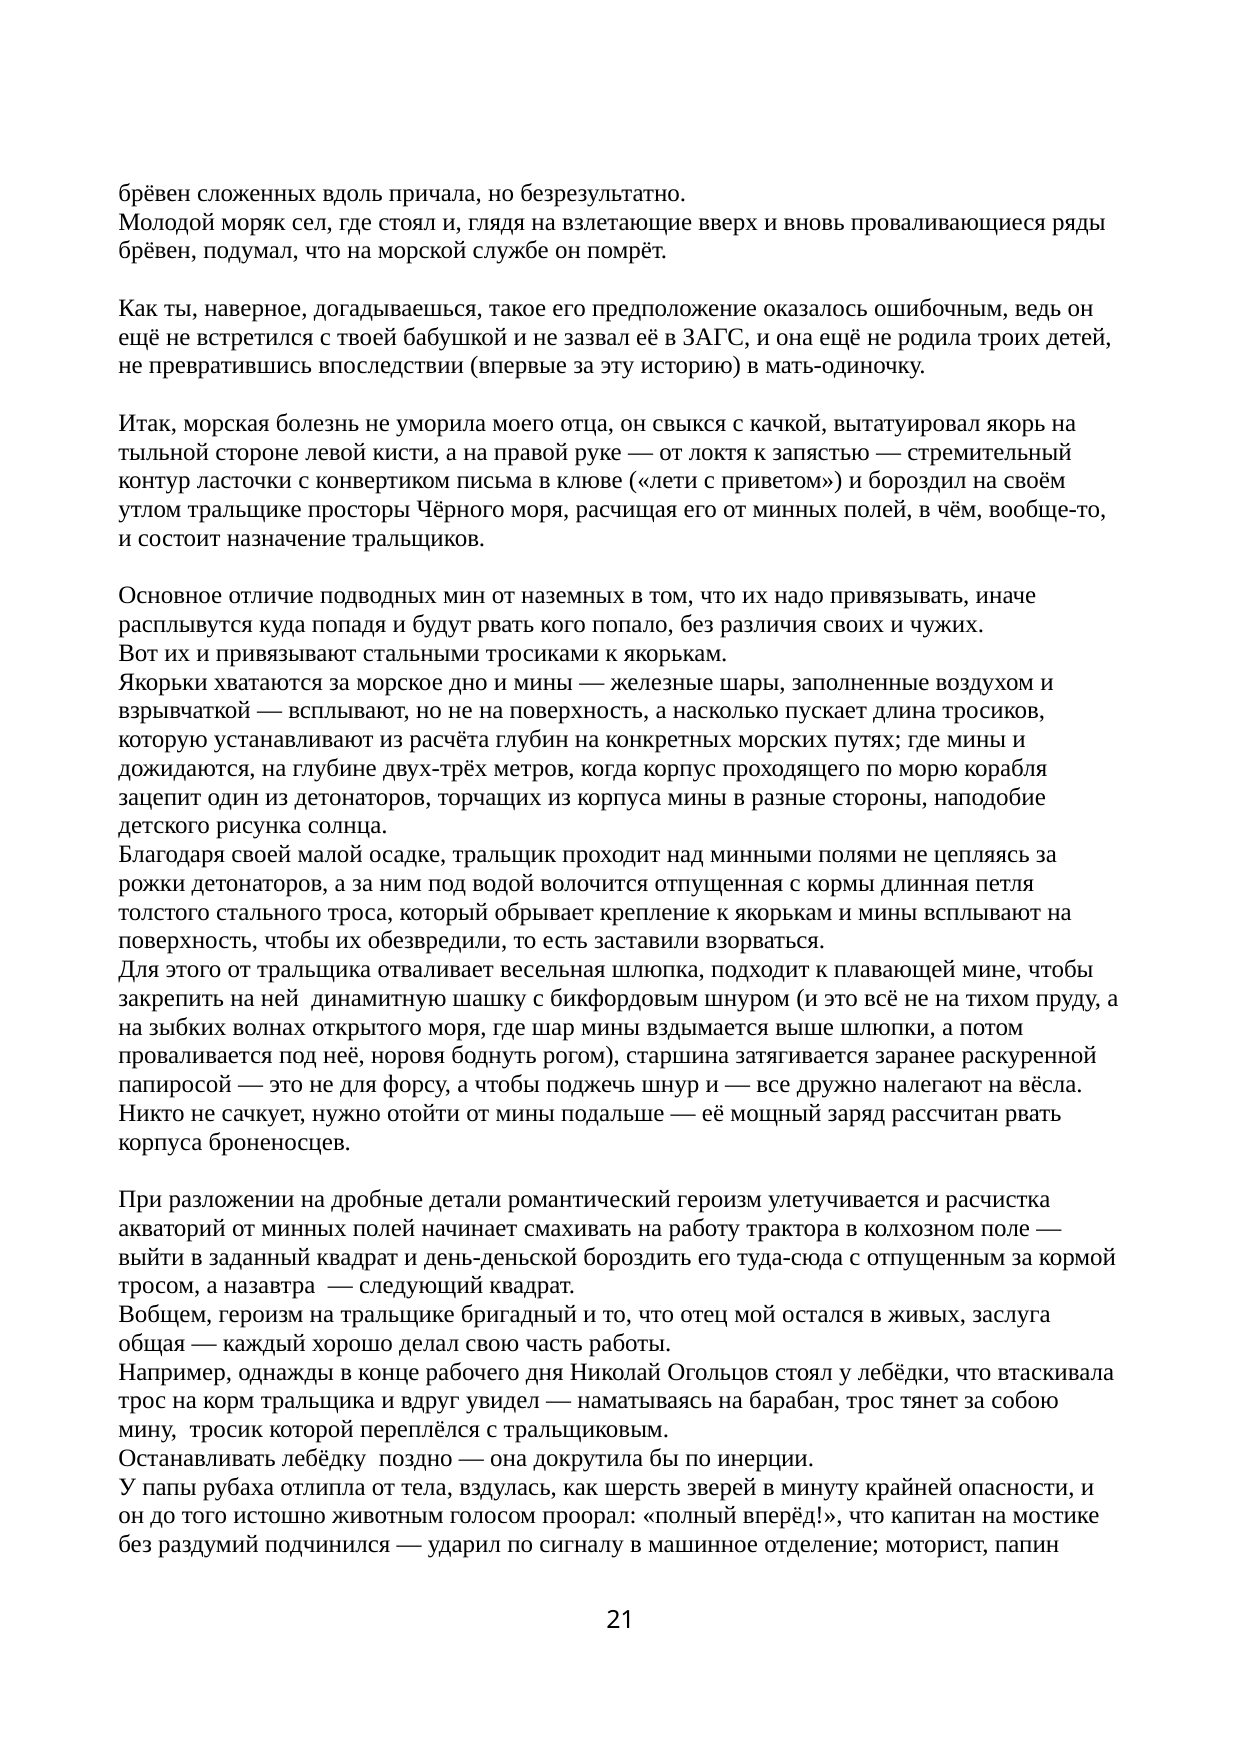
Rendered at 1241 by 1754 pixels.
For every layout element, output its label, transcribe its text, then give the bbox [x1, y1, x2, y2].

text Для этого от тральщика отваливает весельная шлюпка, подходит к плавающей мине, чтобы закрепить на ней динамитную шашку с бикфордовым шнуром (и это всё не на тихом пруду, а на зыбких волнах открытого моря, где шар мины вздымается выше шлюпки, а потом проваливается под неё, норовя боднуть рогом), старшина затягивается заранее раскуренной папиросой — это не для форсу, а чтобы поджечь шнур и — все дружно налегают на вёсла. [118, 954, 1122, 1098]
text Никто не сачкует, нужно отойти от мины подальше — её мощный заряд рассчитан рвать корпуса броненосцев. [118, 1098, 1122, 1156]
text Итак, морская болезнь не уморила моего отца, он свыкся с качкой, вытатуировал якорь на тыльной стороне левой кисти, а на правой руке — от локтя к запястью — стремительный контур ласточки с конвертиком письма в клюве («лети с приветом») и бороздил на своём утлом тральщике просторы Чёрного моря, расчищая его от минных полей, в чём, вообще-то, и состоит назначение тральщиков. [118, 408, 1122, 552]
text Вобщем, героизм на тральщике бригадный и то, что отец мой остался в живых, заслуга общая — каждый хорошо делал свою часть работы. [118, 1299, 1122, 1357]
text Благодаря своей малой осадке, тральщик проходит над минными полями не цепляясь за рожки детонаторов, а за ним под водой волочится отпущенная с кормы длинная петля толстого стального троса, который обрывает крепление к якорькам и мины всплывают на поверхность, чтобы их обезвредили, то есть заставили взорваться. [118, 839, 1122, 954]
text У папы рубаха отлипла от тела, вздулась, как шерсть зверей в минуту крайней опасности, и он до того истошно животным голосом проорал: «полный вперёд!», что капитан на мостике без раздумий подчинился — ударил по сигналу в машинное отделение; моторист, папин [118, 1472, 1122, 1558]
text Останавливать лебёдку поздно — она докрутила бы по инерции. [118, 1443, 1122, 1472]
text Как ты, наверное, догадываешься, такое его предположение оказалось ошибочным, ведь он ещё не встретился с твоей бабушкой и не зазвал её в ЗАГС, и она ещё не родила троих детей, не превратившись впоследствии (впервые за эту историю) в мать-одиночку. [118, 293, 1122, 379]
text Якорьки хватаются за морское дно и мины — железные шары, заполненные воздухом и взрывчаткой — всплывают, но не на поверхность, а насколько пускает длина тросиков, которую устанавливают из расчёта глубин на конкретных морских путях; где мины и дожидаются, на глубине двух-трёх метров, когда корпус проходящего по морю корабля зацепит один из детонаторов, торчащих из корпуса мины в разные стороны, наподобие детского рисунка солнца. [118, 667, 1122, 839]
text Вот их и привязывают стальными тросиками к якорькам. [118, 638, 1122, 667]
text При разложении на дробные детали романтический героизм улетучивается и расчистка акваторий от минных полей начинает смахивать на работу трактора в колхозном поле — выйти в заданный квадрат и день-деньской бороздить его туда-сюда с отпущенным за кормой тросом, а назавтра — следующий квадрат. [118, 1184, 1122, 1299]
text Например, однажды в конце рабочего дня Николай Огольцов стоял у лебёдки, что втаскивала трос на корм тральщика и вдруг увидел — наматываясь на барабан, трос тянет за собою мину, тросик которой переплёлся с тральщиковым. [118, 1357, 1122, 1443]
text Основное отличие подводных мин от наземных в том, что их надо привязывать, иначе расплывутся куда попадя и будут рвать кого попало, без различия своих и чужих. [118, 581, 1122, 638]
text Молодой моряк сел, где стоял и, глядя на взлетающие вверх и вновь проваливающиеся ряды брёвен, подумал, что на морской службе он помрёт. [118, 207, 1122, 264]
text брёвен сложенных вдоль причала, но безрезультатно. [118, 178, 1122, 207]
